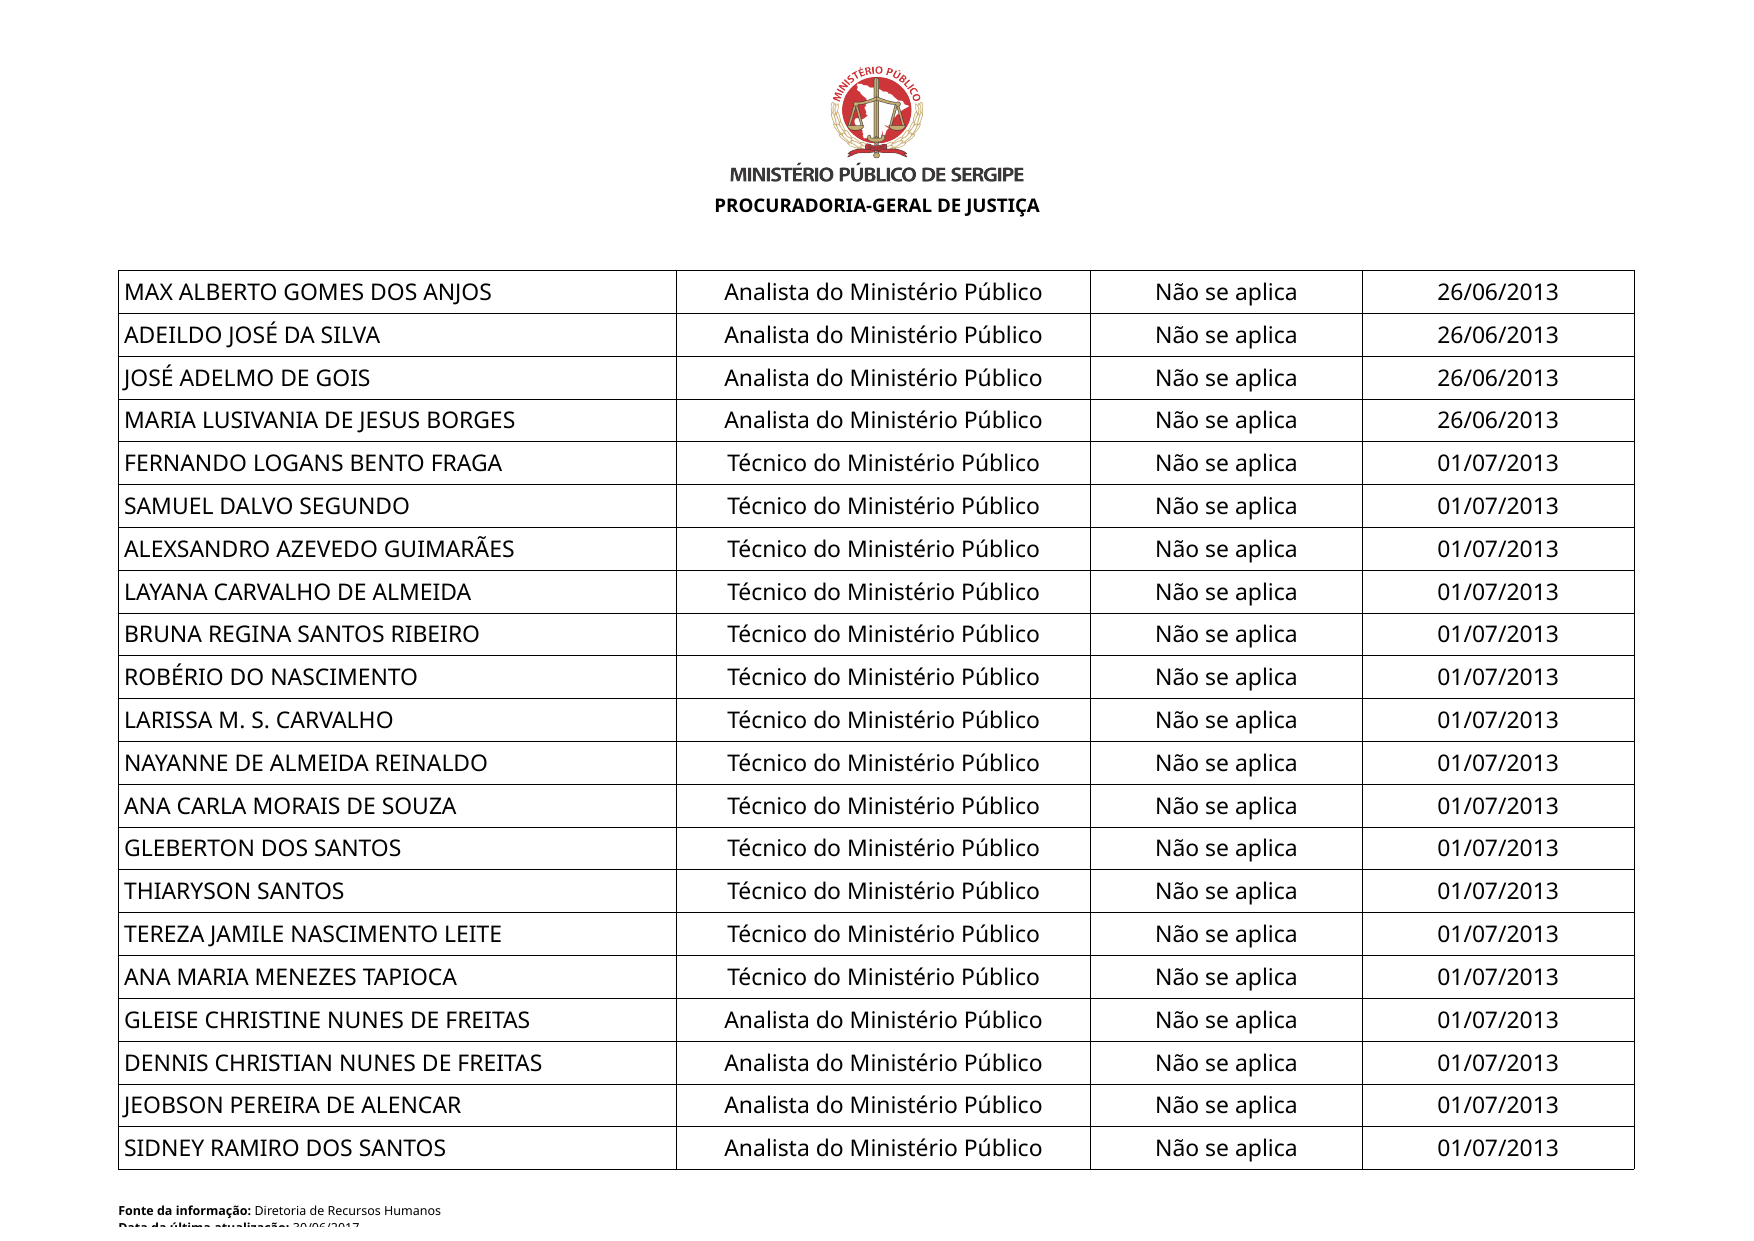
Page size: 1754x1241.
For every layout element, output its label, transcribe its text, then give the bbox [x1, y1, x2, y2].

table_cell Analista do Ministério Público [677, 1127, 1090, 1169]
table_cell Analista do Ministério Público [677, 400, 1090, 441]
table_cell 01/07/2013 [1363, 442, 1634, 484]
table_cell Técnico do Ministério Público [677, 870, 1090, 912]
table_cell Não se aplica [1091, 357, 1362, 398]
table_cell 01/07/2013 [1363, 785, 1634, 827]
table_cell ALEXSANDRO AZEVEDO GUIMARÃES [119, 528, 676, 570]
table_cell 01/07/2013 [1363, 656, 1634, 698]
table_cell Não se aplica [1091, 528, 1362, 570]
table_cell 01/07/2013 [1363, 828, 1634, 869]
table_cell Técnico do Ministério Público [677, 913, 1090, 955]
table_cell ANA MARIA MENEZES TAPIOCA [119, 956, 676, 998]
table_cell 26/06/2013 [1363, 400, 1634, 441]
table_cell 01/07/2013 [1363, 699, 1634, 741]
table_cell Não se aplica [1091, 1042, 1362, 1083]
table_cell Analista do Ministério Público [677, 1042, 1090, 1083]
table_cell Técnico do Ministério Público [677, 785, 1090, 827]
table_cell Analista do Ministério Público [677, 999, 1090, 1041]
table_cell BRUNA REGINA SANTOS RIBEIRO [119, 614, 676, 655]
table_cell JEOBSON PEREIRA DE ALENCAR [119, 1085, 676, 1126]
table_cell DENNIS CHRISTIAN NUNES DE FREITAS [119, 1042, 676, 1083]
table_cell Analista do Ministério Público [677, 314, 1090, 356]
table_cell GLEISE CHRISTINE NUNES DE FREITAS [119, 999, 676, 1041]
table_cell 01/07/2013 [1363, 485, 1634, 527]
table_cell MAX ALBERTO GOMES DOS ANJOS [119, 271, 676, 313]
table_cell Técnico do Ministério Público [677, 485, 1090, 527]
table_cell Não se aplica [1091, 571, 1362, 612]
table_cell 01/07/2013 [1363, 614, 1634, 655]
table_cell 01/07/2013 [1363, 742, 1634, 784]
table_cell JOSÉ ADELMO DE GOIS [119, 357, 676, 398]
table_cell 26/06/2013 [1363, 357, 1634, 398]
table_cell 26/06/2013 [1363, 314, 1634, 356]
table_cell THIARYSON SANTOS [119, 870, 676, 912]
table_cell 01/07/2013 [1363, 571, 1634, 612]
table_cell Técnico do Ministério Público [677, 528, 1090, 570]
table_cell LARISSA M. S. CARVALHO [119, 699, 676, 741]
table_cell Técnico do Ministério Público [677, 828, 1090, 869]
table_cell Não se aplica [1091, 828, 1362, 869]
table_cell 01/07/2013 [1363, 1127, 1634, 1169]
table_cell Técnico do Ministério Público [677, 699, 1090, 741]
table_cell Não se aplica [1091, 956, 1362, 998]
table_cell 01/07/2013 [1363, 870, 1634, 912]
table_cell FERNANDO LOGANS BENTO FRAGA [119, 442, 676, 484]
table_cell Técnico do Ministério Público [677, 656, 1090, 698]
table_cell Não se aplica [1091, 656, 1362, 698]
table_cell ROBÉRIO DO NASCIMENTO [119, 656, 676, 698]
table_cell 01/07/2013 [1363, 1085, 1634, 1126]
table_cell 01/07/2013 [1363, 528, 1634, 570]
table_cell Não se aplica [1091, 314, 1362, 356]
table_cell 01/07/2013 [1363, 1042, 1634, 1083]
table_cell Analista do Ministério Público [677, 1085, 1090, 1126]
table_cell TEREZA JAMILE NASCIMENTO LEITE [119, 913, 676, 955]
table_cell Analista do Ministério Público [677, 271, 1090, 313]
table_cell Não se aplica [1091, 785, 1362, 827]
table_cell Não se aplica [1091, 271, 1362, 313]
table_cell Não se aplica [1091, 1127, 1362, 1169]
table_cell SIDNEY RAMIRO DOS SANTOS [119, 1127, 676, 1169]
table_cell Não se aplica [1091, 442, 1362, 484]
table_cell Não se aplica [1091, 485, 1362, 527]
table_cell 01/07/2013 [1363, 913, 1634, 955]
table_cell Não se aplica [1091, 1085, 1362, 1126]
table_cell 01/07/2013 [1363, 956, 1634, 998]
table_cell LAYANA CARVALHO DE ALMEIDA [119, 571, 676, 612]
table_cell Não se aplica [1091, 400, 1362, 441]
table_cell Não se aplica [1091, 913, 1362, 955]
table_cell ADEILDO JOSÉ DA SILVA [119, 314, 676, 356]
picture [730, 66, 1024, 185]
table_cell Não se aplica [1091, 870, 1362, 912]
table_cell GLEBERTON DOS SANTOS [119, 828, 676, 869]
table_cell Técnico do Ministério Público [677, 956, 1090, 998]
table_cell SAMUEL DALVO SEGUNDO [119, 485, 676, 527]
table_cell 01/07/2013 [1363, 999, 1634, 1041]
table_cell ANA CARLA MORAIS DE SOUZA [119, 785, 676, 827]
table_cell Não se aplica [1091, 699, 1362, 741]
table_cell MARIA LUSIVANIA DE JESUS BORGES [119, 400, 676, 441]
table_cell Técnico do Ministério Público [677, 742, 1090, 784]
table_cell 26/06/2013 [1363, 271, 1634, 313]
table_cell Técnico do Ministério Público [677, 614, 1090, 655]
table_cell Não se aplica [1091, 742, 1362, 784]
table_cell Técnico do Ministério Público [677, 571, 1090, 612]
table_cell Não se aplica [1091, 999, 1362, 1041]
table_cell Técnico do Ministério Público [677, 442, 1090, 484]
table_cell Analista do Ministério Público [677, 357, 1090, 398]
table_cell NAYANNE DE ALMEIDA REINALDO [119, 742, 676, 784]
table_cell Não se aplica [1091, 614, 1362, 655]
